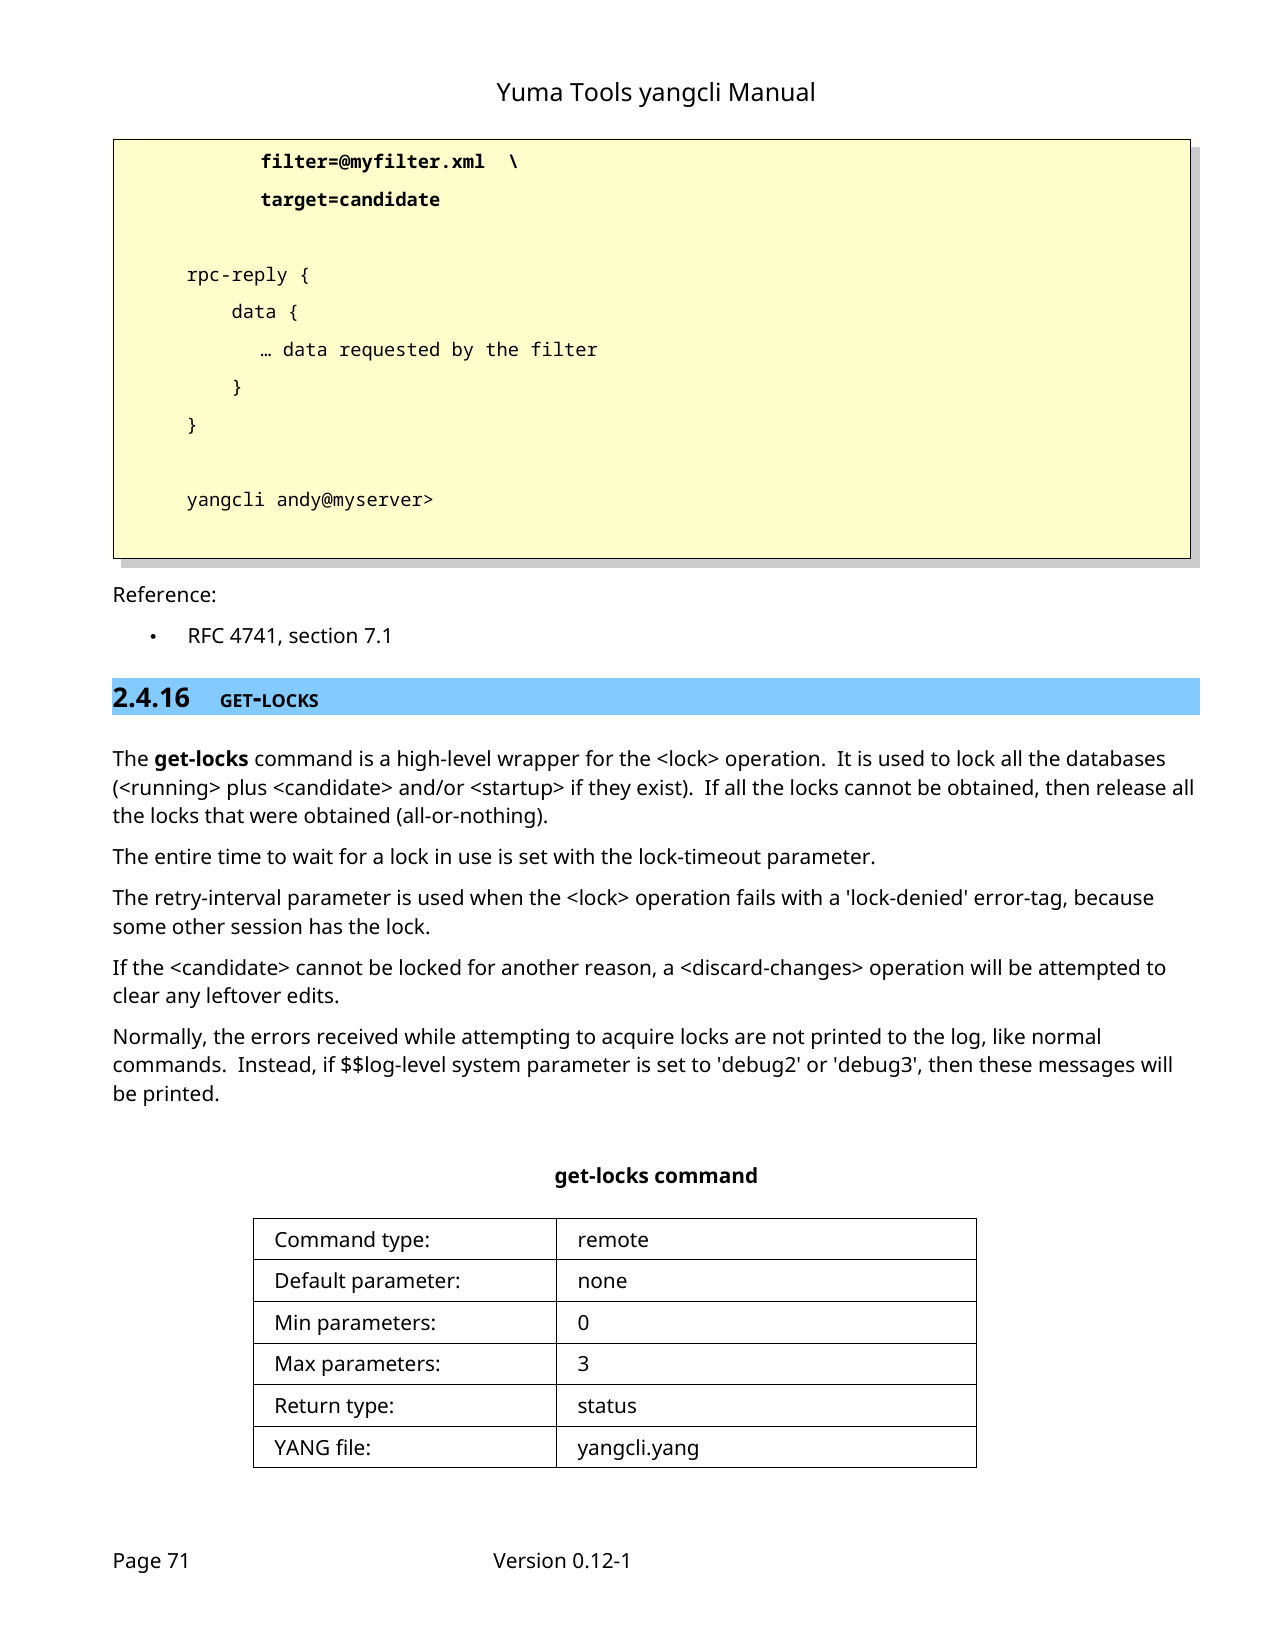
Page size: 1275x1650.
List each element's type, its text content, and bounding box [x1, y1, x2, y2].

table_cell Max parameters: [254, 1344, 556, 1384]
subtitle get-locks command [127, 1161, 1185, 1189]
table_cell YANG file: [254, 1427, 556, 1467]
text If the <candidate> cannot be locked for another reason, a <discard-changes> operation will be attempted to clear any leftover edits. [112, 953, 1200, 1009]
table_cell Return type: [254, 1385, 556, 1426]
text yangcli andy@myserver> [114, 476, 1190, 512]
table_header remote [557, 1219, 976, 1259]
text filter=@myfilter.xml \ [114, 140, 1190, 174]
text … data requested by the filter [114, 326, 1190, 362]
text Normally, the errors received while attempting to acquire locks are not printed to the log, like normal commands. Instead, if $$log-level system parameter is set to 'debug2' or 'debug3', then these messages will be printed. [112, 1022, 1200, 1107]
text The entire time to wait for a lock in use is set with the lock-timeout parameter. [112, 842, 1200, 871]
text The get-locks command is a high-level wrapper for the <lock> operation. It is used to lock all the databases (<running> plus <candidate> and/or <startup> if they exist). If all the locks cannot be obtained, then release all the locks that were obtained (all-or-nothing). [112, 744, 1200, 830]
subtitle get-locks [112, 678, 1200, 715]
table_cell status [557, 1385, 976, 1426]
text } [114, 363, 1190, 399]
table_header Command type: [254, 1219, 556, 1259]
text data { [114, 288, 1190, 324]
table_cell Min parameters: [254, 1302, 556, 1342]
table_cell none [557, 1260, 976, 1301]
text target=candidate [114, 176, 1190, 212]
table_cell Default parameter: [254, 1260, 556, 1301]
table_cell 0 [557, 1302, 976, 1342]
text Reference: [112, 580, 1200, 608]
table_cell yangcli.yang [557, 1427, 976, 1467]
list RFC 4741, section 7.1 [150, 621, 1200, 649]
text The retry-interval parameter is used when the <lock> operation fails with a 'lock-denied' error-tag, because some other session has the lock. [112, 883, 1200, 940]
text } [114, 401, 1190, 437]
table_cell 3 [557, 1344, 976, 1384]
text rpc-reply { [114, 251, 1190, 287]
